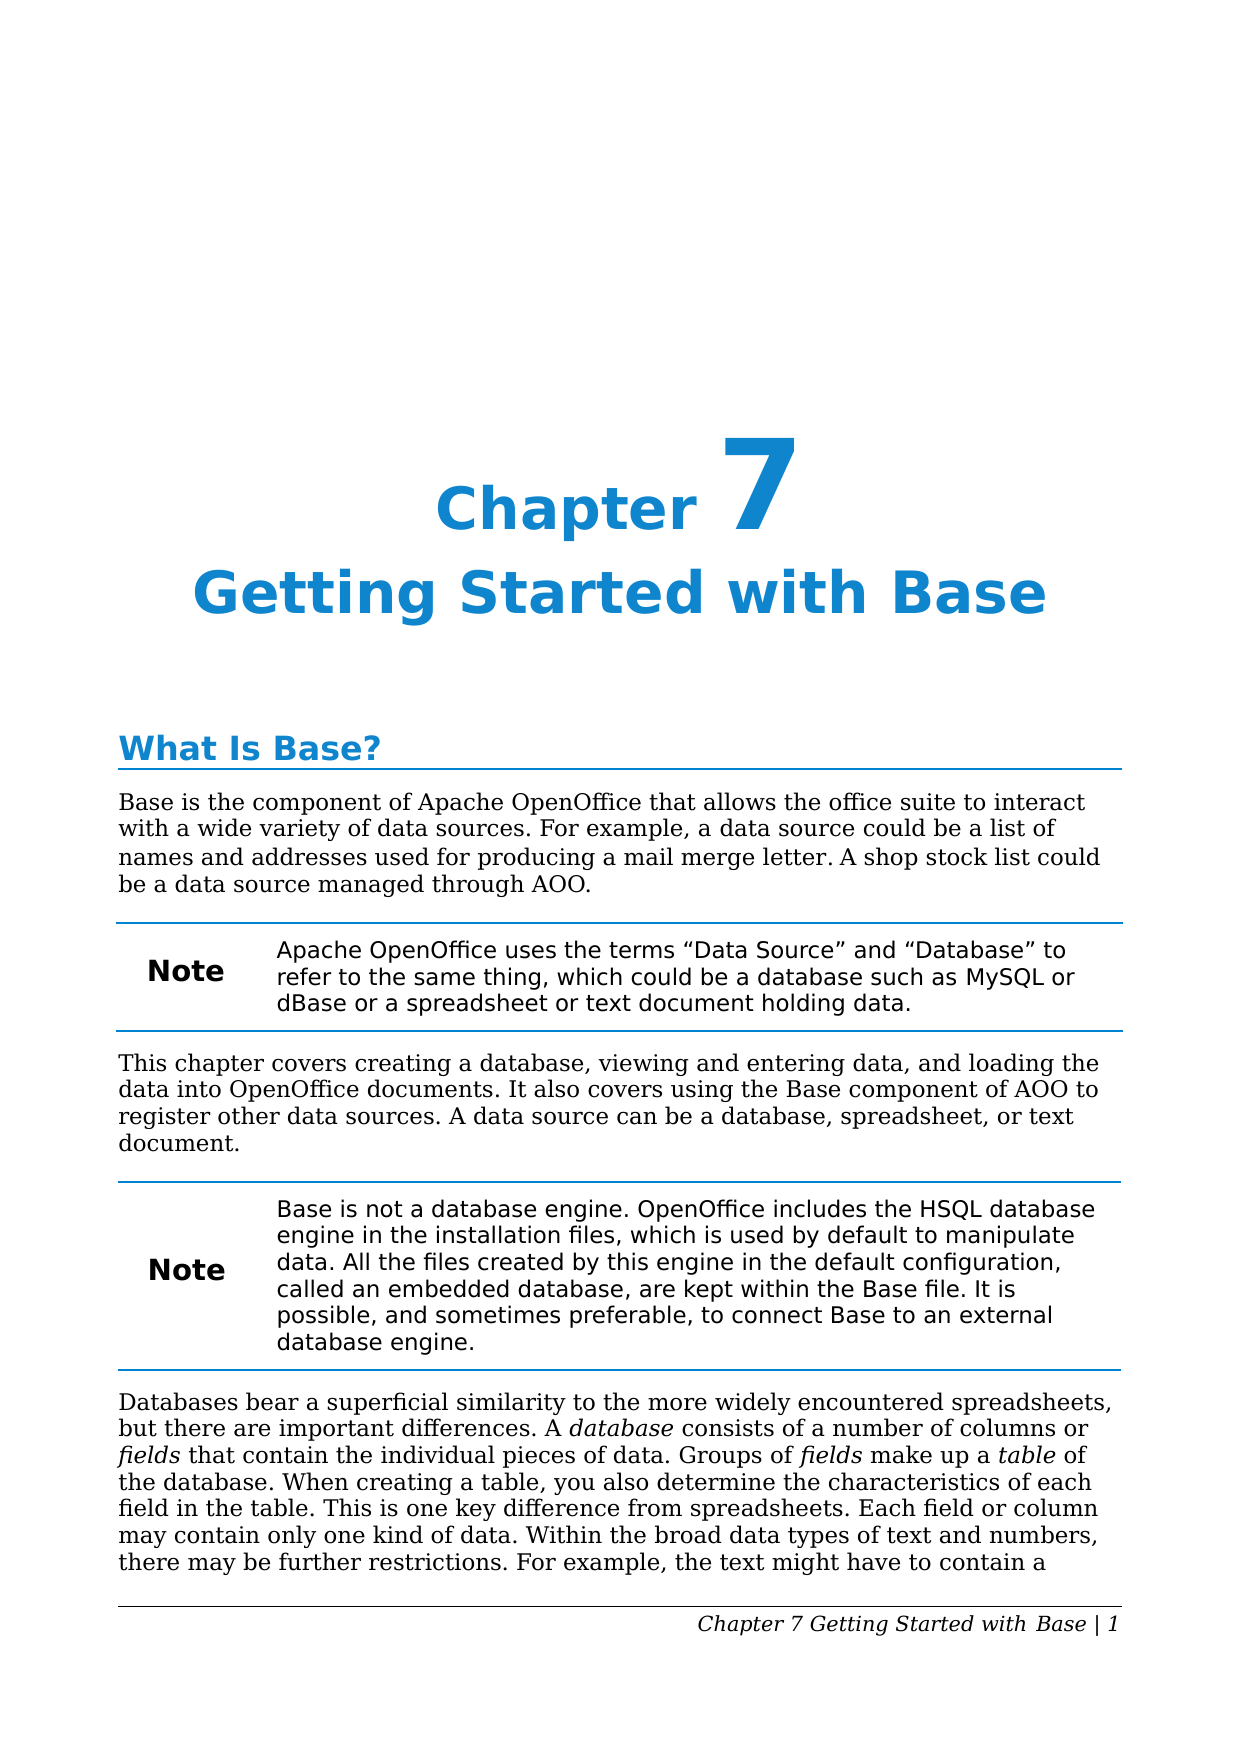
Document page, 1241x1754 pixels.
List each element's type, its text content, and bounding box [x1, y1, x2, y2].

subtitle Chapter 7 Getting Started with Base [118, 413, 1122, 627]
table_header Base is not a database engine. OpenOffice includes the HSQL database engine in the installation files, which is used by default to manipulate data. All the files created by this engine in the default configuration, called an embedded database, are kept within the Base file. It is possible, and sometimes preferable, to connect Base to an external database engine. [255, 1183, 1121, 1369]
subtitle What Is Base? [118, 729, 1122, 768]
text Base is the component of Apache OpenOffice that allows the office suite to interact with a wide variety of data sources. For example, a data source could be a list of names and addresses used for producing a mail merge letter. A shop stock list could be a data source managed through AOO. [118, 789, 1122, 898]
text This chapter covers creating a database, viewing and entering data, and loading the data into OpenOffice documents. It also covers using the Base component of AOO to register other data sources. A data source can be a database, spreadsheet, or text document. [118, 1050, 1122, 1156]
text Databases bear a superficial similarity to the more widely encountered spreadsheets, but there are important differences. A database consists of a number of columns or fields that contain the individual pieces of data. Groups of fields make up a table of the database. When creating a table, you also determine the characteristics of each field in the table. This is one key difference from spreadsheets. Each field or column may contain only one kind of data. Within the broad data types of text and numbers, there may be further restrictions. For example, the text might have to contain a [118, 1389, 1122, 1575]
table_header Note [116, 924, 255, 1030]
table_header Apache OpenOffice uses the terms “Data Source” and “Database” to refer to the same thing, which could be a database such as MySQL or dBase or a spreadsheet or text document holding data. [255, 924, 1123, 1030]
table_header Note [118, 1183, 255, 1369]
